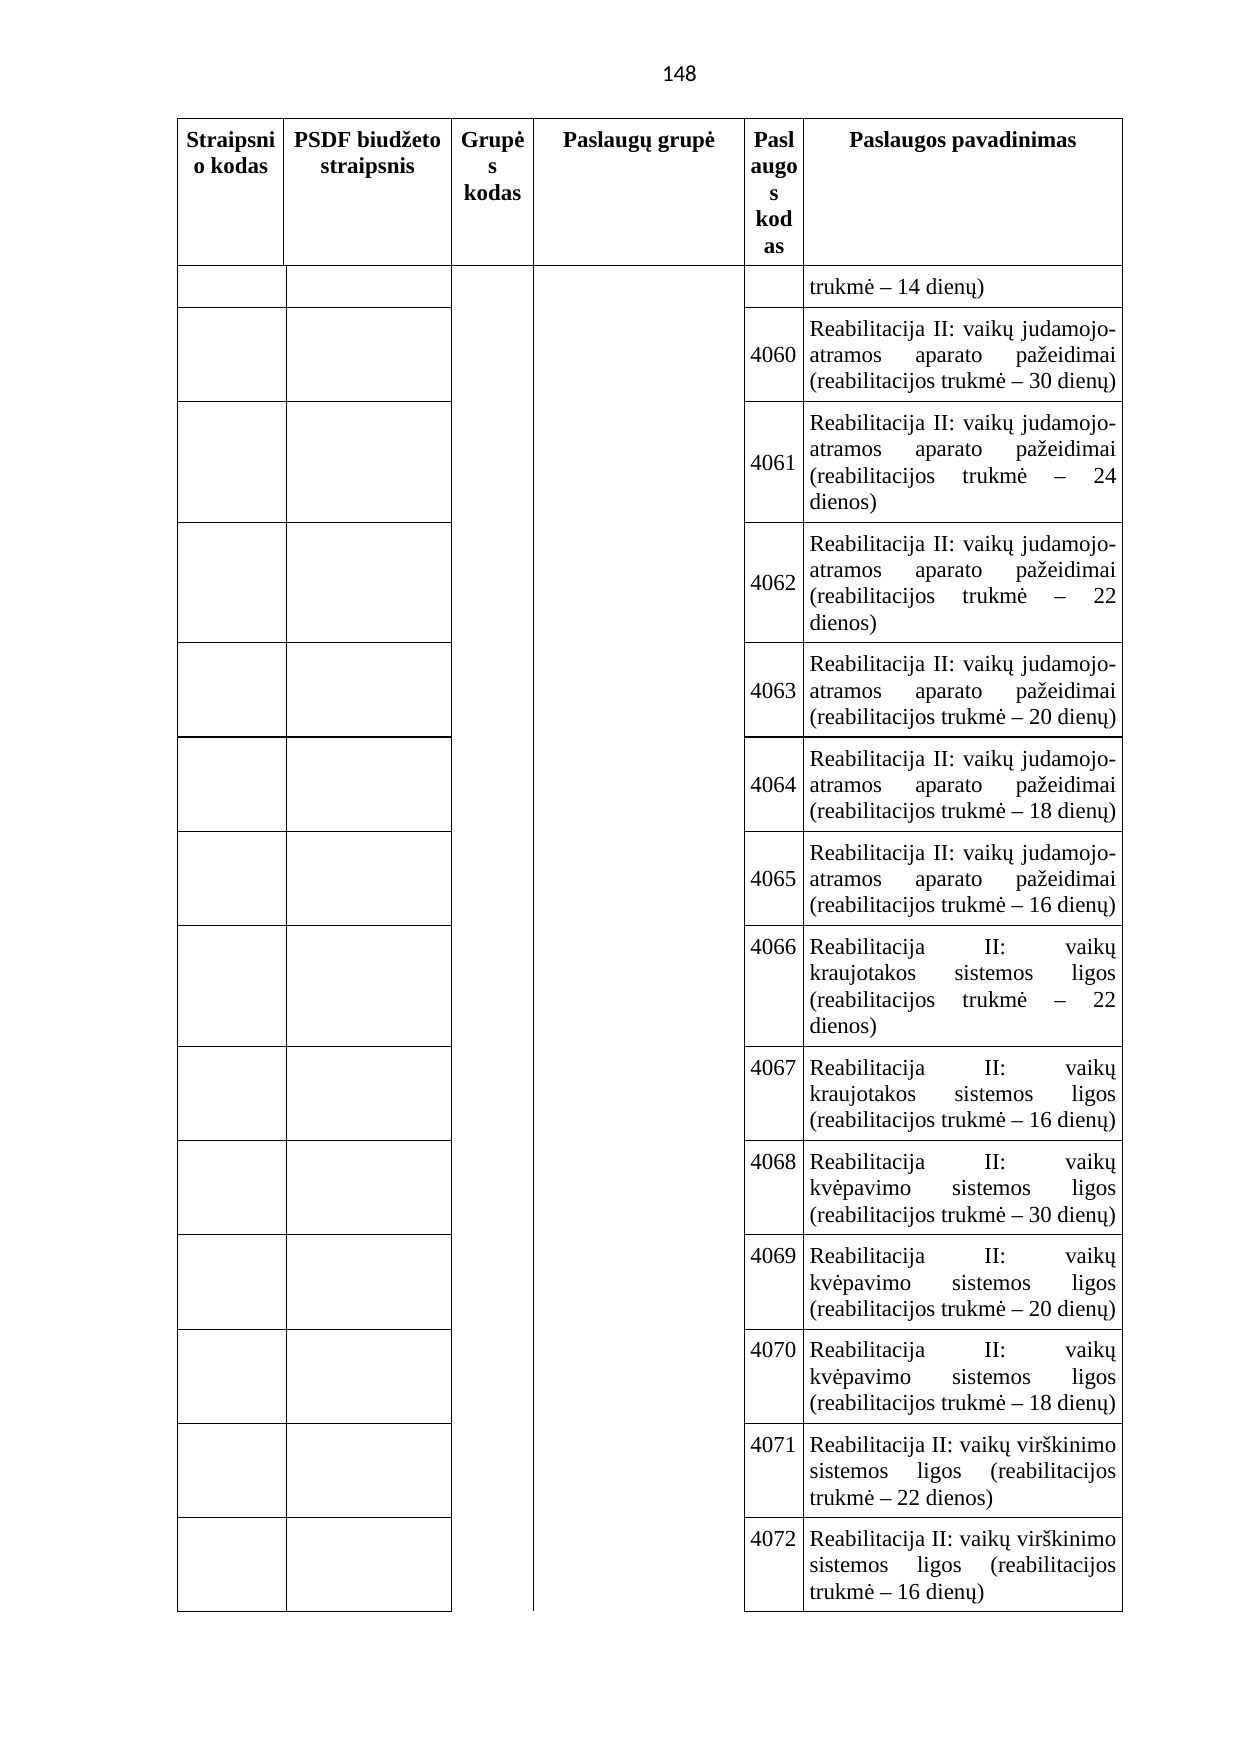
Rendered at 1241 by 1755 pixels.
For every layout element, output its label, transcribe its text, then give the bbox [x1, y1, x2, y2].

table_cell [534, 522, 744, 642]
table_cell [534, 1423, 744, 1517]
table_cell [287, 643, 451, 736]
table_cell Reabilitacija II: vaikų kvėpavimo sistemos ligos (reabilitacijos trukmė – 18 dienų) [804, 1330, 1122, 1423]
table_cell 4067 [745, 1047, 803, 1140]
table_cell Reabilitacija II: vaikų judamojo-atramos aparato pažeidimai (reabilitacijos trukmė – 20 dienų) [804, 643, 1122, 736]
table_cell [178, 402, 286, 522]
table_cell [178, 926, 286, 1046]
table_cell 4064 [745, 738, 803, 831]
table_cell Reabilitacija II: vaikų judamojo-atramos aparato pažeidimai (reabilitacijos trukmė – 30 dienų) [804, 308, 1122, 401]
table_cell Reabilitacija II: vaikų kraujotakos sistemos ligos (reabilitacijos trukmė – 22 dienos) [804, 926, 1122, 1046]
table_cell [287, 926, 451, 1046]
table_cell Reabilitacija II: vaikų judamojo-atramos aparato pažeidimai (reabilitacijos trukmė – 18 dienų) [804, 738, 1122, 831]
table_cell [287, 308, 451, 401]
table_cell [534, 1329, 744, 1423]
table_cell [452, 642, 533, 736]
table_cell [178, 1235, 286, 1328]
table_cell [178, 1424, 286, 1517]
table_cell [287, 738, 451, 831]
table_cell 4065 [745, 832, 803, 925]
table_cell 4069 [745, 1235, 803, 1328]
table_cell [287, 1424, 451, 1517]
table_cell [178, 1518, 286, 1611]
table_cell [534, 1234, 744, 1328]
table_cell [534, 831, 744, 925]
table_cell [534, 642, 744, 736]
table_cell [534, 1517, 744, 1611]
table_cell [452, 1140, 533, 1234]
table_cell [287, 1518, 451, 1611]
table_cell [452, 925, 533, 1046]
table_cell Reabilitacija II: vaikų judamojo-atramos aparato pažeidimai (reabilitacijos trukmė – 22 dienos) [804, 523, 1122, 642]
table_cell [452, 1234, 533, 1328]
table_cell [452, 1046, 533, 1140]
table_cell 4063 [745, 643, 803, 736]
table_header Paslaugų grupė [534, 119, 744, 265]
table_cell [178, 738, 286, 831]
table_cell 4062 [745, 523, 803, 642]
table_cell [452, 401, 533, 522]
table_cell [534, 307, 744, 401]
table_cell [178, 523, 286, 642]
table_cell [452, 307, 533, 401]
table_cell Reabilitacija II: vaikų virškinimo sistemos ligos (reabilitacijos trukmė – 16 dienų) [804, 1518, 1122, 1611]
table_cell [534, 266, 744, 307]
table_cell [452, 831, 533, 925]
table_cell [287, 523, 451, 642]
table_cell 4068 [745, 1141, 803, 1234]
table_header Paslaugos kodas [745, 119, 803, 265]
table_cell [534, 401, 744, 522]
table_cell [178, 643, 286, 736]
table_cell [178, 832, 286, 925]
table_cell [178, 308, 286, 401]
table_cell Reabilitacija II: vaikų virškinimo sistemos ligos (reabilitacijos trukmė – 22 dienos) [804, 1424, 1122, 1517]
table_cell [287, 1235, 451, 1328]
table_cell [287, 266, 451, 307]
table_cell [745, 266, 803, 307]
table_cell 4066 [745, 926, 803, 1046]
table_cell 4071 [745, 1424, 803, 1517]
table_cell [287, 1330, 451, 1423]
table_header Straipsnio kodas [178, 119, 283, 265]
table_cell [534, 1046, 744, 1140]
table_cell [178, 1141, 286, 1234]
table_cell [287, 402, 451, 522]
table_cell [452, 1517, 533, 1611]
table_cell trukmė – 14 dienų) [804, 266, 1122, 307]
table_cell Reabilitacija II: vaikų kvėpavimo sistemos ligos (reabilitacijos trukmė – 20 dienų) [804, 1235, 1122, 1328]
table_cell 4060 [745, 308, 803, 401]
table_header Grupės kodas [452, 119, 533, 265]
table_cell [287, 1047, 451, 1140]
table_cell 4072 [745, 1518, 803, 1611]
table_cell [452, 1423, 533, 1517]
table_cell [534, 925, 744, 1046]
table_cell [287, 832, 451, 925]
table_cell [178, 1330, 286, 1423]
table_header PSDF biudžeto straipsnis [284, 119, 451, 265]
table_cell 4061 [745, 402, 803, 522]
table_cell Reabilitacija II: vaikų judamojo-atramos aparato pažeidimai (reabilitacijos trukmė – 16 dienų) [804, 832, 1122, 925]
table_cell [534, 1140, 744, 1234]
table_cell Reabilitacija II: vaikų judamojo-atramos aparato pažeidimai (reabilitacijos trukmė – 24 dienos) [804, 402, 1122, 522]
table_cell 4070 [745, 1330, 803, 1423]
table_cell [287, 1141, 451, 1234]
table_header Paslaugos pavadinimas [804, 119, 1122, 265]
table_cell [452, 266, 533, 307]
table_cell [452, 736, 533, 831]
table_cell [452, 522, 533, 642]
table_cell Reabilitacija II: vaikų kraujotakos sistemos ligos (reabilitacijos trukmė – 16 dienų) [804, 1047, 1122, 1140]
table_cell [534, 736, 744, 831]
table_cell [178, 266, 286, 307]
table_cell [452, 1329, 533, 1423]
table_cell Reabilitacija II: vaikų kvėpavimo sistemos ligos (reabilitacijos trukmė – 30 dienų) [804, 1141, 1122, 1234]
table_cell [178, 1047, 286, 1140]
